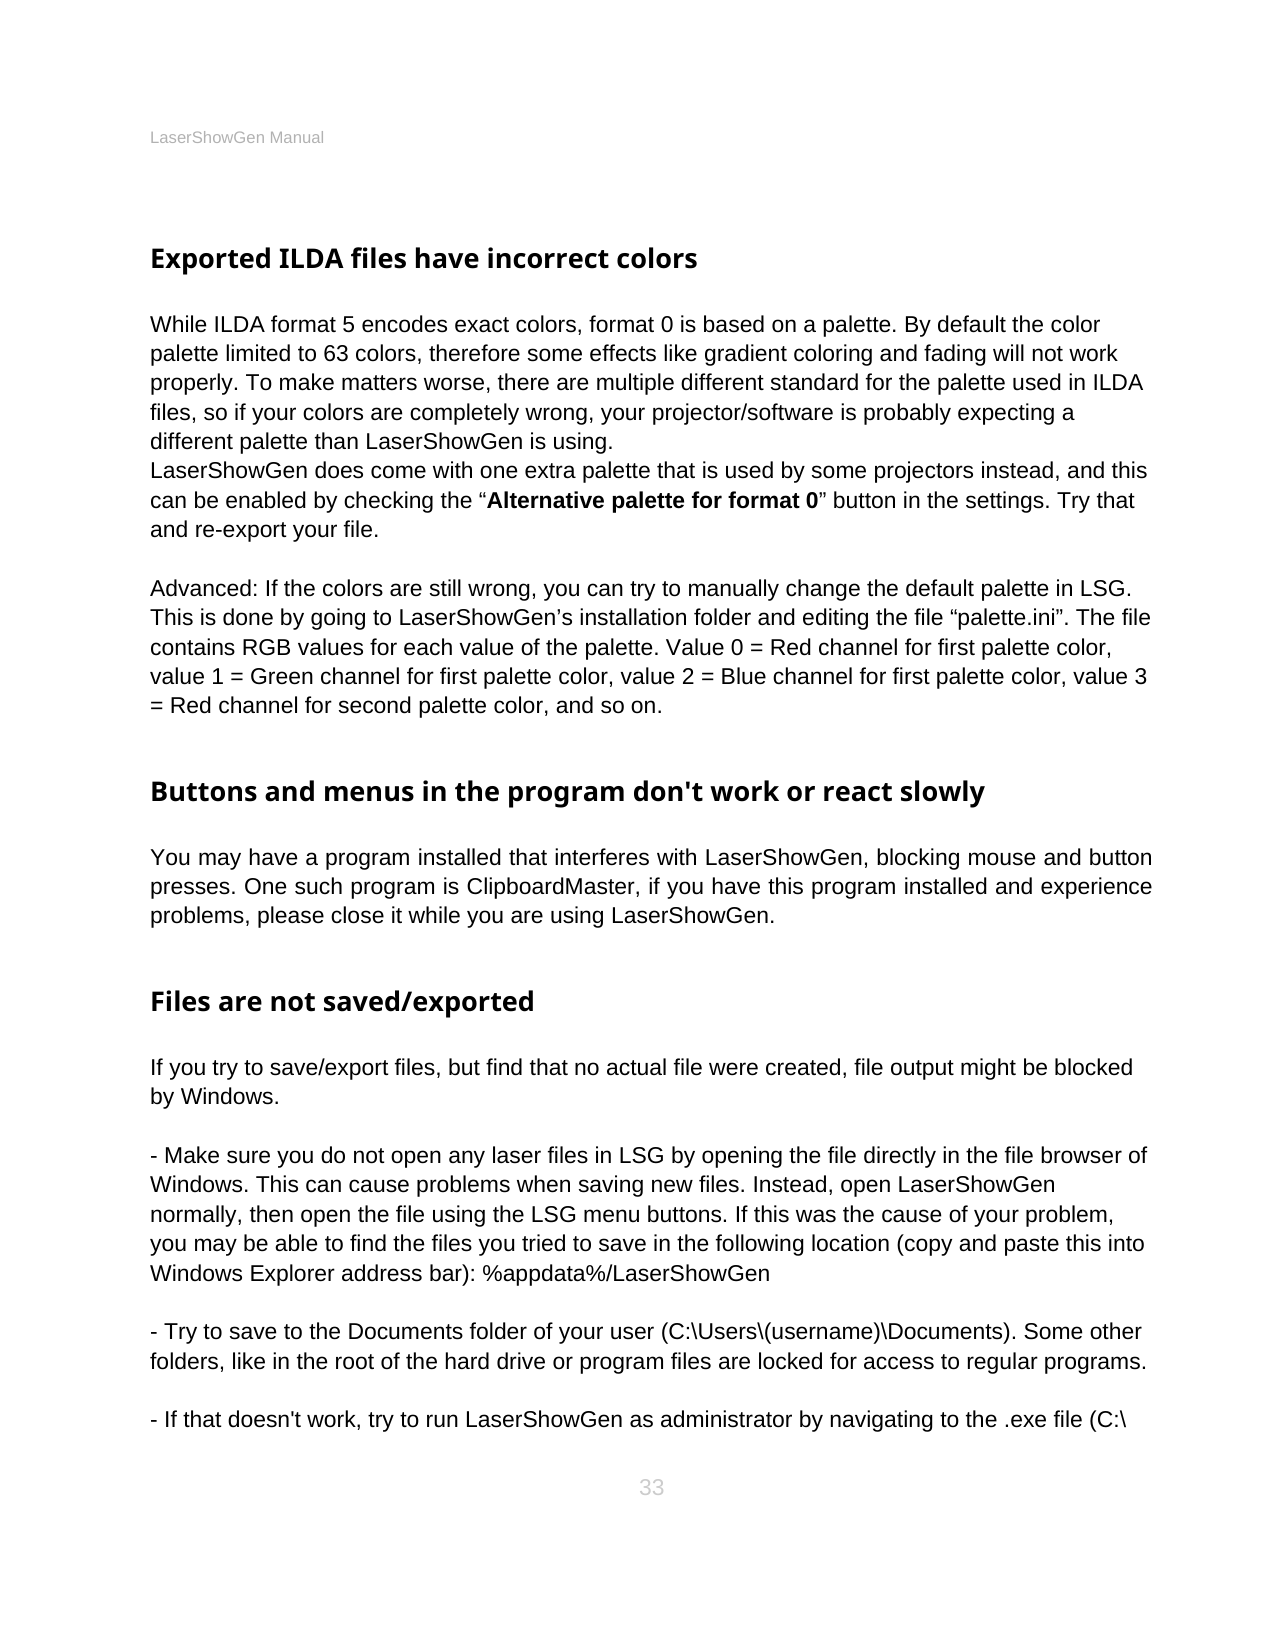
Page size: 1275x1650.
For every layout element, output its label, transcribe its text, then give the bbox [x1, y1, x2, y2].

subtitle Files are not saved/exported [150, 983, 1153, 1020]
subtitle Buttons and menus in the program don't work or react slowly [150, 773, 1153, 809]
text Advanced: If the colors are still wrong, you can try to manually change the default palette in LSG. This is done by going to LaserShowGen’s installation folder and editing the file “palette.ini”. The file contains RGB values for each value of the palette. Value 0 = Red channel for first palette color, value 1 = Green channel for first palette color, value 2 = Blue channel for first palette color, value 3 = Red channel for second palette color, and so on. [150, 576, 1153, 719]
text - Make sure you do not open any laser files in LSG by opening the file directly in the file browser of Windows. This can cause problems when saving new files. Instead, open LaserShowGen normally, then open the file using the LSG menu buttons. If this was the cause of your problem, you may be able to find the files you tried to save in the following location (copy and paste this into Windows Explorer address bar): %appdata%/LaserShowGen - Try to save to the Documents folder of your user (C:\Users\(username)\Documents). Some other folders, like in the root of the hard drive or program files are locked for access to regular programs. - If that doesn't work, try to run LaserShowGen as administrator by navigating to the .exe file (C:\ [150, 1143, 1153, 1433]
text While ILDA format 5 encodes exact colors, format 0 is based on a palette. By default the color palette limited to 63 colors, therefore some effects like gradient coloring and fading will not work properly. To make matters worse, there are multiple different standard for the palette used in ILDA files, so if your colors are completely wrong, your projector/software is probably expecting a different palette than LaserShowGen is using. [150, 311, 1153, 454]
text LaserShowGen does come with one extra palette that is used by some projectors instead, and this can be enabled by checking the “Alternative palette for format 0” button in the settings. Try that and re-export your file. [150, 458, 1153, 542]
subtitle Exported ILDA files have incorrect colors [150, 239, 1153, 276]
text You may have a program installed that interferes with LaserShowGen, blocking mouse and button presses. One such program is ClipboardMaster, if you have this program installed and experience problems, please close it while you are using LaserShowGen. [150, 844, 1153, 929]
text If you try to save/export files, but find that no actual file were created, file output might be blocked by Windows. [150, 1054, 1153, 1109]
